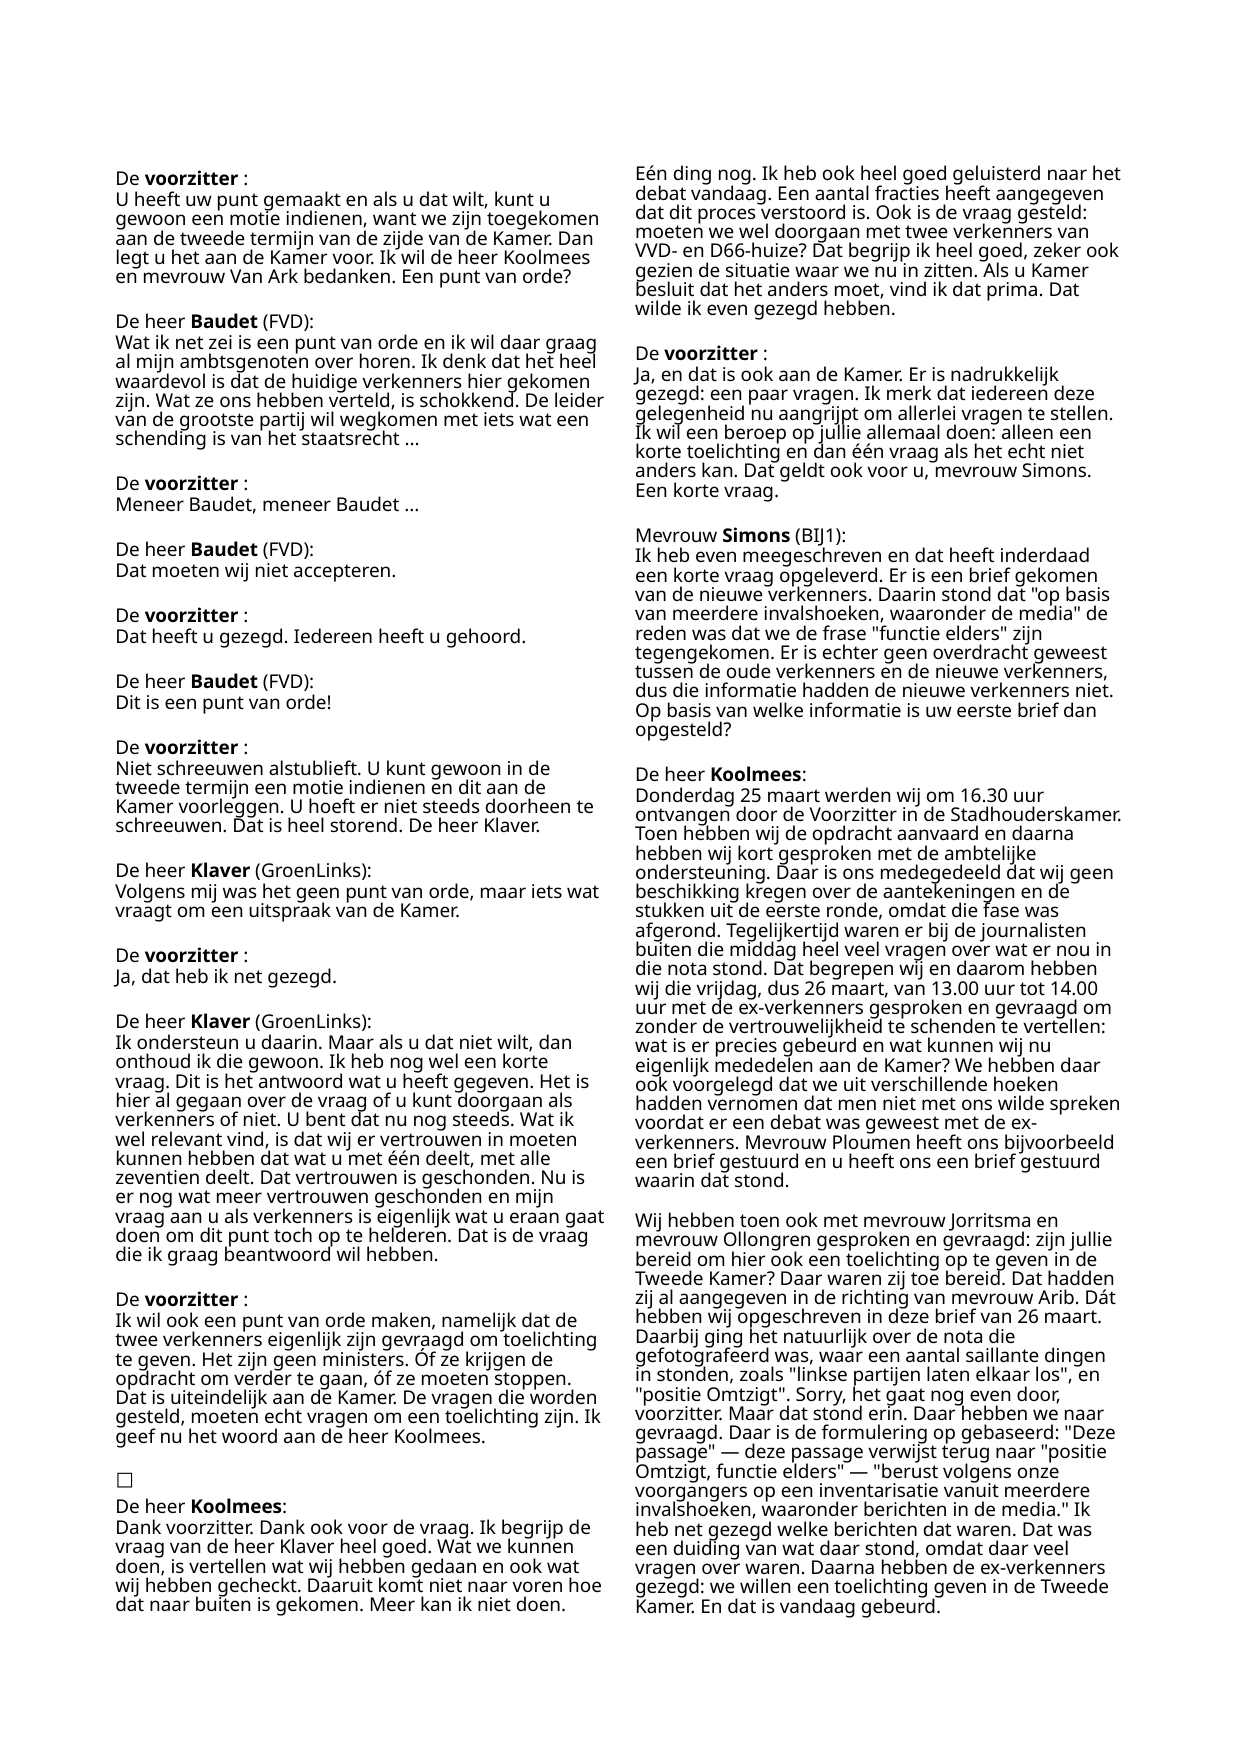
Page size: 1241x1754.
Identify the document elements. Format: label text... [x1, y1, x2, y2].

text Meneer Baudet, meneer Baudet ... [115, 496, 605, 516]
text De voorzitter : [115, 471, 605, 496]
text De voorzitter : [115, 602, 605, 628]
text De heer Baudet (FVD): [115, 536, 605, 562]
text Wat ik net zei is een punt van orde en ik wil daar graag al mijn ambtsgenoten over horen. Ik denk dat het heel waardevol is dat de huidige verkenners hier gekomen zijn. Wat ze ons hebben verteld, is schokkend. De leider van de grootste partij wil wegkomen met iets wat een schending is van het staatsrecht ... [115, 334, 605, 450]
text U heeft uw punt gemaakt en als u dat wilt, kunt u gewoon een motie indienen, want we zijn toegekomen aan de tweede termijn van de zijde van de Kamer. Dan legt u het aan de Kamer voor. Ik wil de heer Koolmees en mevrouw Van Ark bedanken. Een punt van orde? [115, 191, 605, 287]
text De voorzitter : [115, 734, 605, 759]
text ⬜ [115, 1468, 605, 1493]
text De heer Baudet (FVD): [115, 668, 605, 694]
text De heer Koolmees: [635, 761, 1125, 787]
text Volgens mij was het geen punt van orde, maar iets wat vraagt om een uitspraak van de Kamer. [115, 883, 605, 922]
text Niet schreeuwen alstublieft. U kunt gewoon in de tweede termijn een motie indienen en dit aan de Kamer voorleggen. U hoeft er niet steeds doorheen te schreeuwen. Dat is heel storend. De heer Klaver. [115, 759, 605, 837]
text De heer Baudet (FVD): [115, 308, 605, 334]
text Wij hebben toen ook met mevrouw Jorritsma en mevrouw Ollongren gesproken en gevraagd: zijn jullie bereid om hier ook een toelichting op te geven in de Tweede Kamer? Daar waren zij toe bereid. Dat hadden zij al aangegeven in de richting van mevrouw Arib. Dát hebben wij opgeschreven in deze brief van 26 maart. Daarbij ging het natuurlijk over de nota die gefotografeerd was, waar een aantal saillante dingen in stonden, zoals "linkse partijen laten elkaar los", en "positie Omtzigt". Sorry, het gaat nog even door, voorzitter. Maar dat stond erin. Daar hebben we naar gevraagd. Daar is de formulering op gebaseerd: "Deze passage" — deze passage verwijst terug naar "positie Omtzigt, functie elders" — "berust volgens onze voorgangers op een inventarisatie vanuit meerdere invalshoeken, waaronder berichten in de media." Ik heb net gezegd welke berichten dat waren. Dat was een duiding van wat daar stond, omdat daar veel vragen over waren. Daarna hebben de ex-verkenners gezegd: we willen een toelichting geven in de Tweede Kamer. En dat is vandaag gebeurd. [635, 1212, 1125, 1617]
text Dat heeft u gezegd. Iedereen heeft u gehoord. [115, 628, 605, 647]
text Eén ding nog. Ik heb ook heel goed geluisterd naar het debat vandaag. Een aantal fracties heeft aangegeven dat dit proces verstoord is. Ook is de vraag gesteld: moeten we wel doorgaan met twee verkenners van VVD- en D66-huize? Dat begrijp ik heel goed, zeker ook gezien de situatie waar we nu in zitten. Als u Kamer besluit dat het anders moet, vind ik dat prima. Dat wilde ik even gezegd hebben. [635, 165, 1125, 319]
text Ja, en dat is ook aan de Kamer. Er is nadrukkelijk gezegd: een paar vragen. Ik merk dat iedereen deze gelegenheid nu aangrijpt om allerlei vragen te stellen. Ik wil een beroep op jullie allemaal doen: alleen een korte toelichting en dan één vraag als het echt niet anders kan. Dat geldt ook voor u, mevrouw Simons. Een korte vraag. [635, 366, 1125, 501]
text De heer Klaver (GroenLinks): [115, 857, 605, 883]
text De heer Koolmees: [115, 1493, 605, 1519]
text Ja, dat heb ik net gezegd. [115, 968, 605, 988]
text De voorzitter : [115, 1286, 605, 1312]
text De heer Klaver (GroenLinks): [115, 1008, 605, 1034]
text Dat moeten wij niet accepteren. [115, 562, 605, 581]
text Donderdag 25 maart werden wij om 16.30 uur ontvangen door de Voorzitter in de Stadhouderskamer. Toen hebben wij de opdracht aanvaard en daarna hebben wij kort gesproken met de ambtelijke ondersteuning. Daar is ons medegedeeld dat wij geen beschikking kregen over de aantekeningen en de stukken uit de eerste ronde, omdat die fase was afgerond. Tegelijkertijd waren er bij de journalisten buiten die middag heel veel vragen over wat er nou in die nota stond. Dat begrepen wij en daarom hebben wij die vrijdag, dus 26 maart, van 13.00 uur tot 14.00 uur met de ex-verkenners gesproken en gevraagd om zonder de vertrouwelijkheid te schenden te vertellen: wat is er precies gebeurd en wat kunnen wij nu eigenlijk mededelen aan de Kamer? We hebben daar ook voorgelegd dat we uit verschillende hoeken hadden vernomen dat men niet met ons wilde spreken voordat er een debat was geweest met de ex-verkenners. Mevrouw Ploumen heeft ons bijvoorbeeld een brief gestuurd en u heeft ons een brief gestuurd waarin dat stond. [635, 787, 1125, 1191]
text Dit is een punt van orde! [115, 694, 605, 713]
text Mevrouw Simons (BIJ1): [635, 522, 1125, 547]
text De voorzitter : [115, 943, 605, 968]
text De voorzitter : [115, 165, 605, 191]
text Ik wil ook een punt van orde maken, namelijk dat de twee verkenners eigenlijk zijn gevraagd om toelichting te geven. Het zijn geen ministers. Óf ze krijgen de opdracht om verder te gaan, óf ze moeten stoppen. Dat is uiteindelijk aan de Kamer. De vragen die worden gesteld, moeten echt vragen om een toelichting zijn. Ik geef nu het woord aan de heer Koolmees. [115, 1312, 605, 1447]
text Dank voorzitter. Dank ook voor de vraag. Ik begrijp de vraag van de heer Klaver heel goed. Wat we kunnen doen, is vertellen wat wij hebben gedaan en ook wat wij hebben gecheckt. Daaruit komt niet naar voren hoe dat naar buiten is gekomen. Meer kan ik niet doen. [115, 1519, 605, 1616]
text Ik heb even meegeschreven en dat heeft inderdaad een korte vraag opgeleverd. Er is een brief gekomen van de nieuwe verkenners. Daarin stond dat "op basis van meerdere invalshoeken, waaronder de media" de reden was dat we de frase "functie elders" zijn tegengekomen. Er is echter geen overdracht geweest tussen de oude verkenners en de nieuwe verkenners, dus die informatie hadden de nieuwe verkenners niet. Op basis van welke informatie is uw eerste brief dan opgesteld? [635, 547, 1125, 740]
text Ik ondersteun u daarin. Maar als u dat niet wilt, dan onthoud ik die gewoon. Ik heb nog wel een korte vraag. Dit is het antwoord wat u heeft gegeven. Het is hier al gegaan over de vraag of u kunt doorgaan als verkenners of niet. U bent dat nu nog steeds. Wat ik wel relevant vind, is dat wij er vertrouwen in moeten kunnen hebben dat wat u met één deelt, met alle zeventien deelt. Dat vertrouwen is geschonden. Nu is er nog wat meer vertrouwen geschonden en mijn vraag aan u als verkenners is eigenlijk wat u eraan gaat doen om dit punt toch op te helderen. Dat is de vraag die ik graag beantwoord wil hebben. [115, 1034, 605, 1265]
text De voorzitter : [635, 340, 1125, 366]
